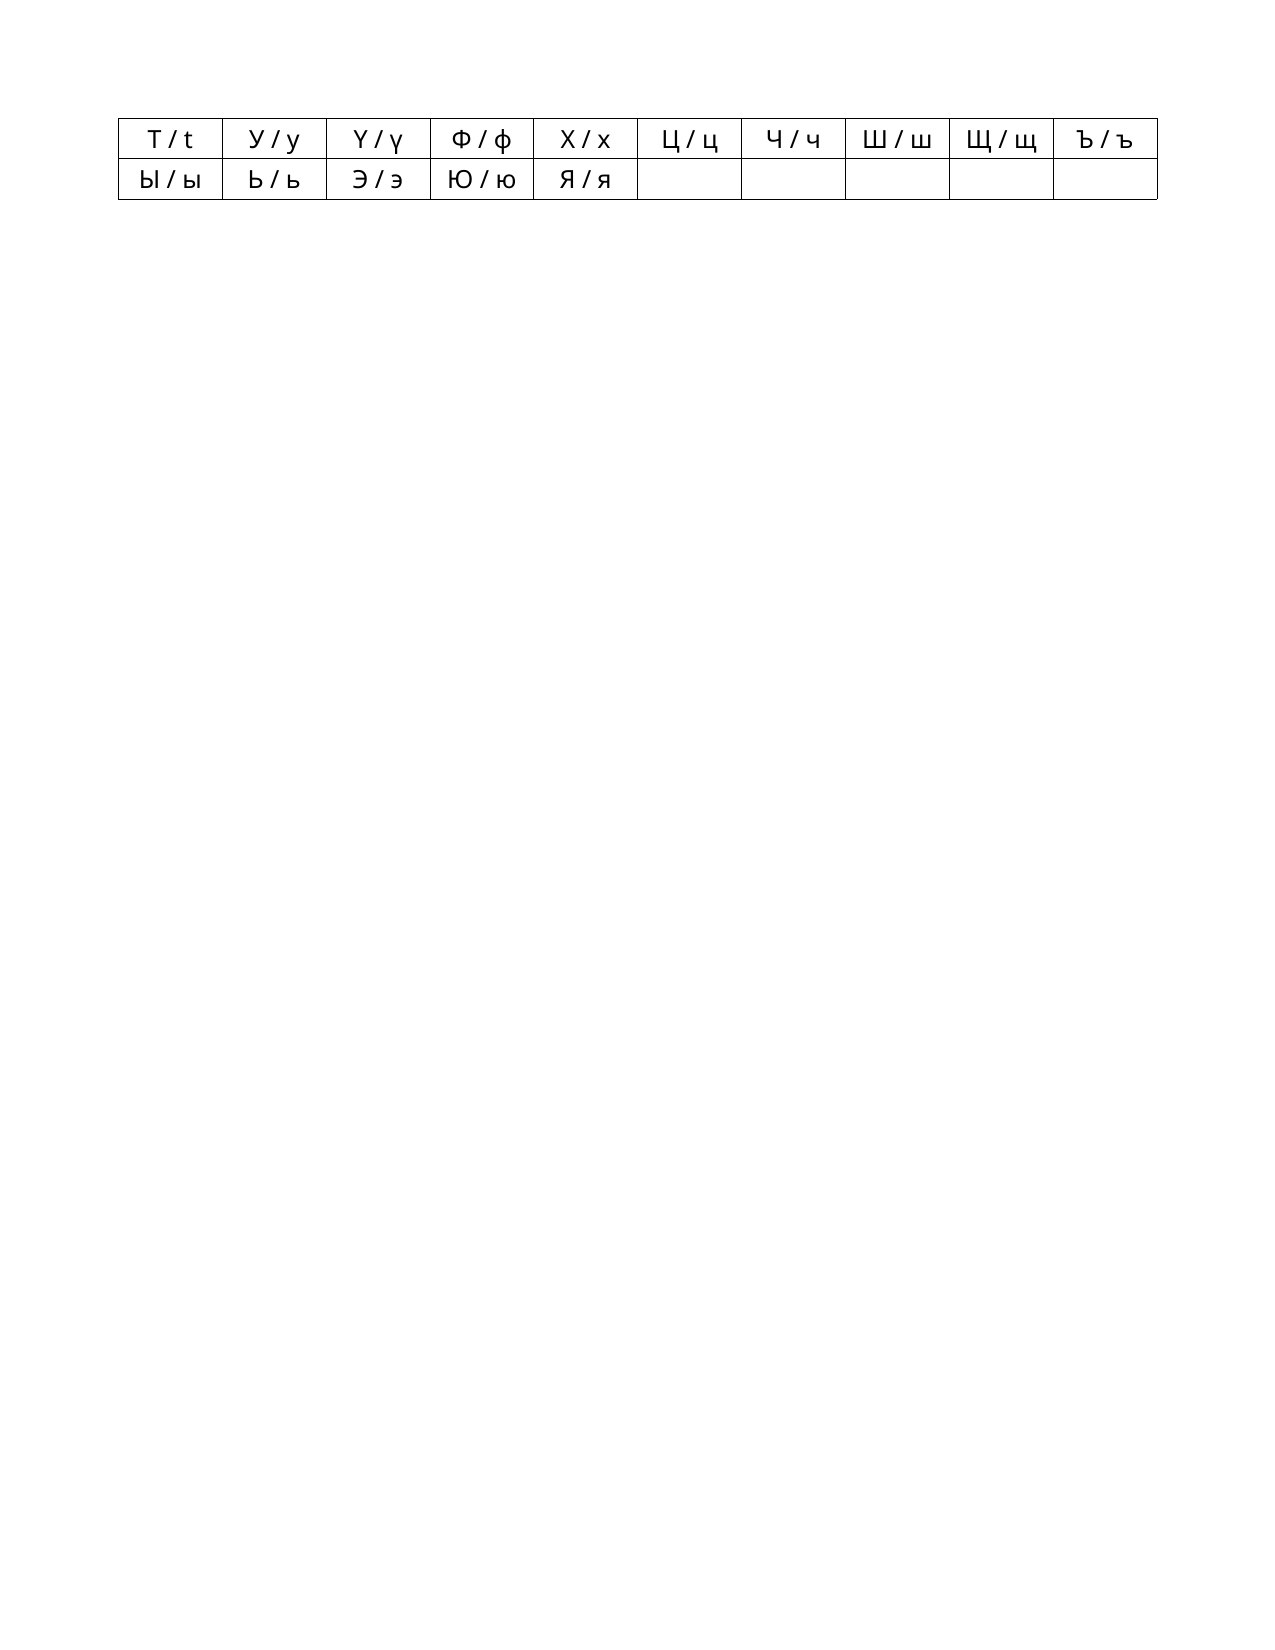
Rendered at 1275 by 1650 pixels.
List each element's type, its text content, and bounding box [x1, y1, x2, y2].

table_cell Я / я [534, 159, 637, 198]
table_cell Ш / ш [846, 119, 949, 158]
table_cell [1054, 159, 1157, 198]
table_cell Э / э [327, 159, 430, 198]
table_cell [846, 159, 949, 198]
table_cell Ү / ү [327, 119, 430, 158]
table_cell Ы / ы [119, 159, 222, 198]
table_cell [742, 159, 845, 198]
table_cell Ъ / ъ [1054, 119, 1157, 158]
table_cell Щ / щ [950, 119, 1053, 158]
table_cell T / t [119, 119, 222, 158]
table_cell [950, 159, 1053, 198]
table_cell X / x [534, 119, 637, 158]
table_cell Ч / ч [742, 119, 845, 158]
table_cell [638, 159, 741, 198]
table_cell Ц / ц [638, 119, 741, 158]
table_cell Ю / ю [431, 159, 533, 198]
table_cell У / у [223, 119, 326, 158]
table_cell Ь / ь [223, 159, 326, 198]
table_cell Ф / ф [431, 119, 533, 158]
